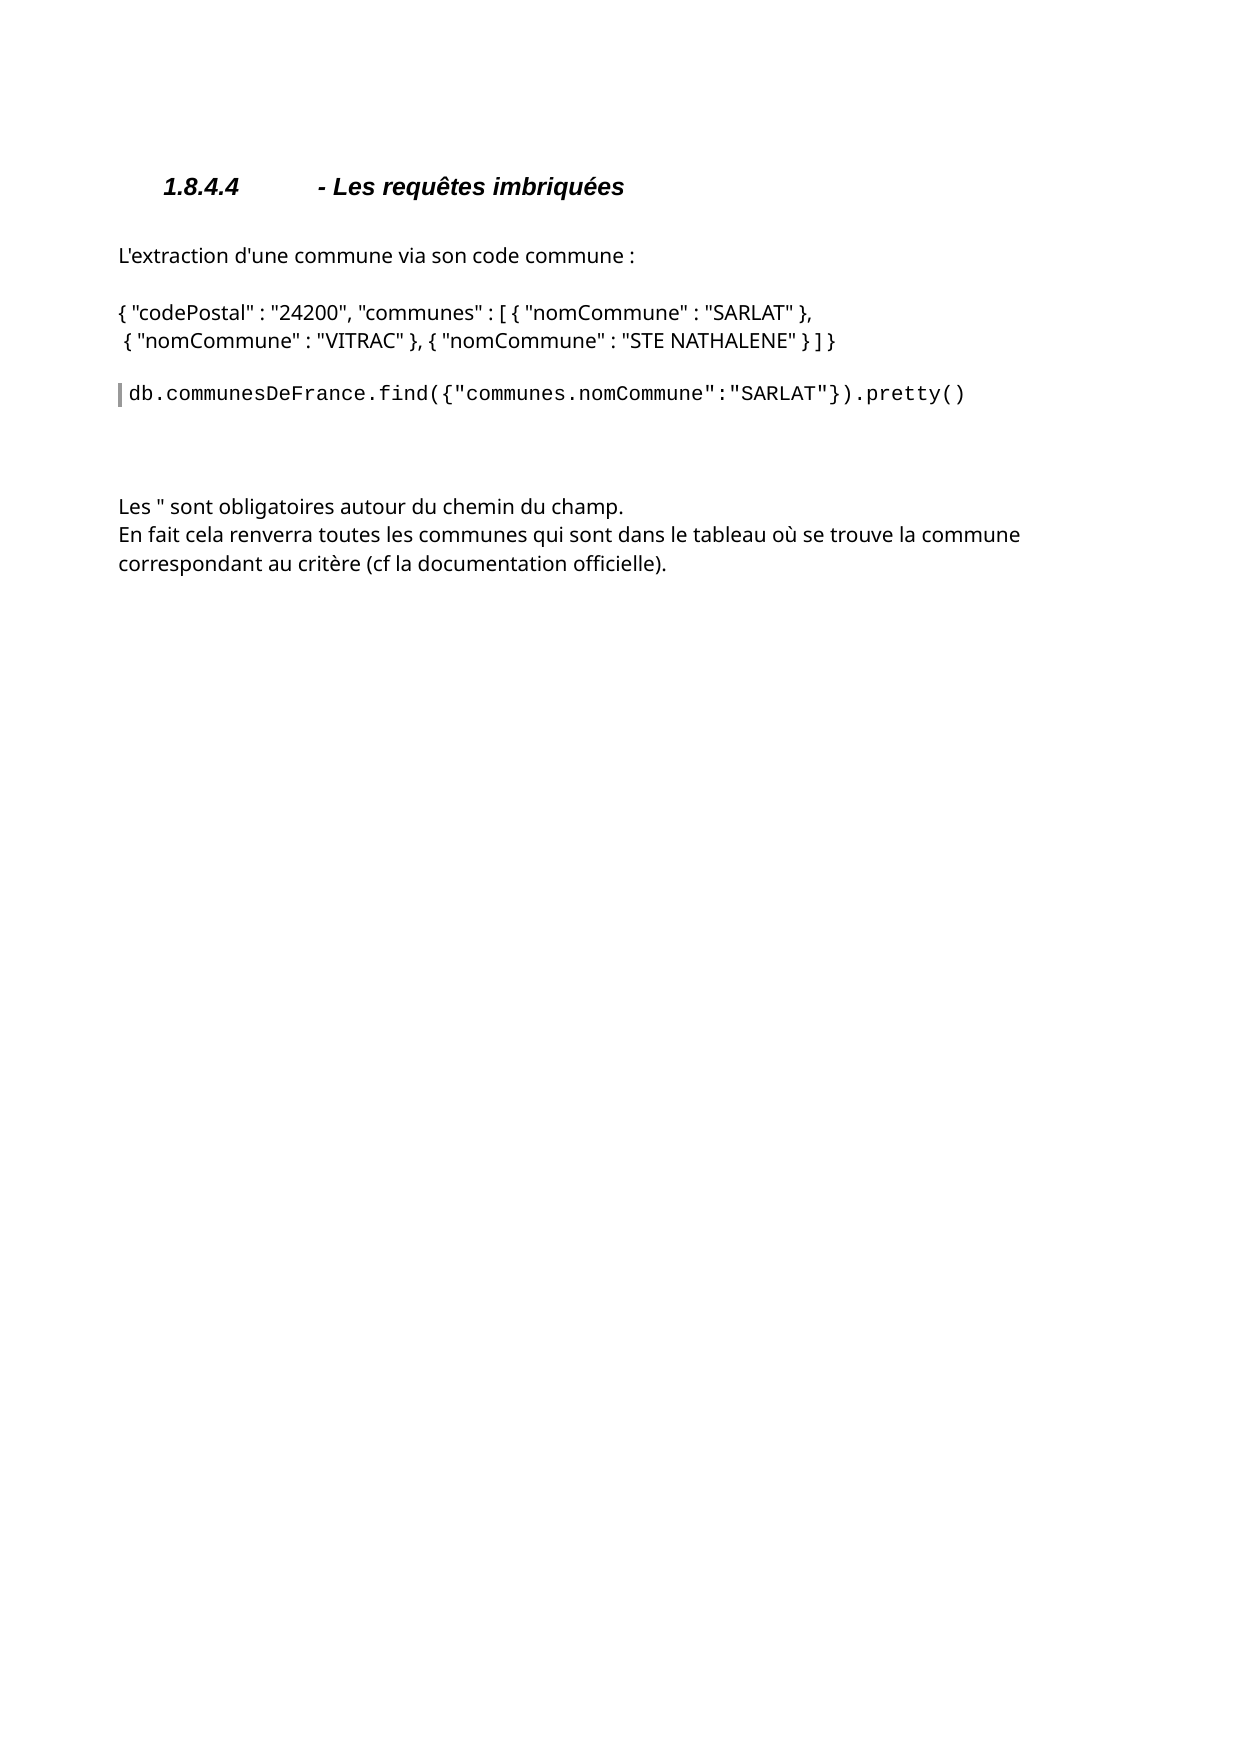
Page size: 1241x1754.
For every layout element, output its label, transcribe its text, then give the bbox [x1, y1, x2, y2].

subtitle - Les requêtes imbriquées [163, 172, 1122, 200]
text Les " sont obligatoires autour du chemin du champ. [118, 492, 1122, 521]
text En fait cela renverra toutes les communes qui sont dans le tableau où se trouve la commune correspondant au critère (cf la documentation officielle). [118, 521, 1122, 577]
text { "nomCommune" : "VITRAC" }, { "nomCommune" : "STE NATHALENE" } ] } [118, 326, 1122, 355]
text L'extraction d'une commune via son code commune : [118, 241, 1122, 269]
text db.communesDeFrance.find({"communes.nomCommune":"SARLAT"}).pretty() [122, 383, 1122, 407]
text { "codePostal" : "24200", "communes" : [ { "nomCommune" : "SARLAT" }, [118, 298, 1122, 326]
